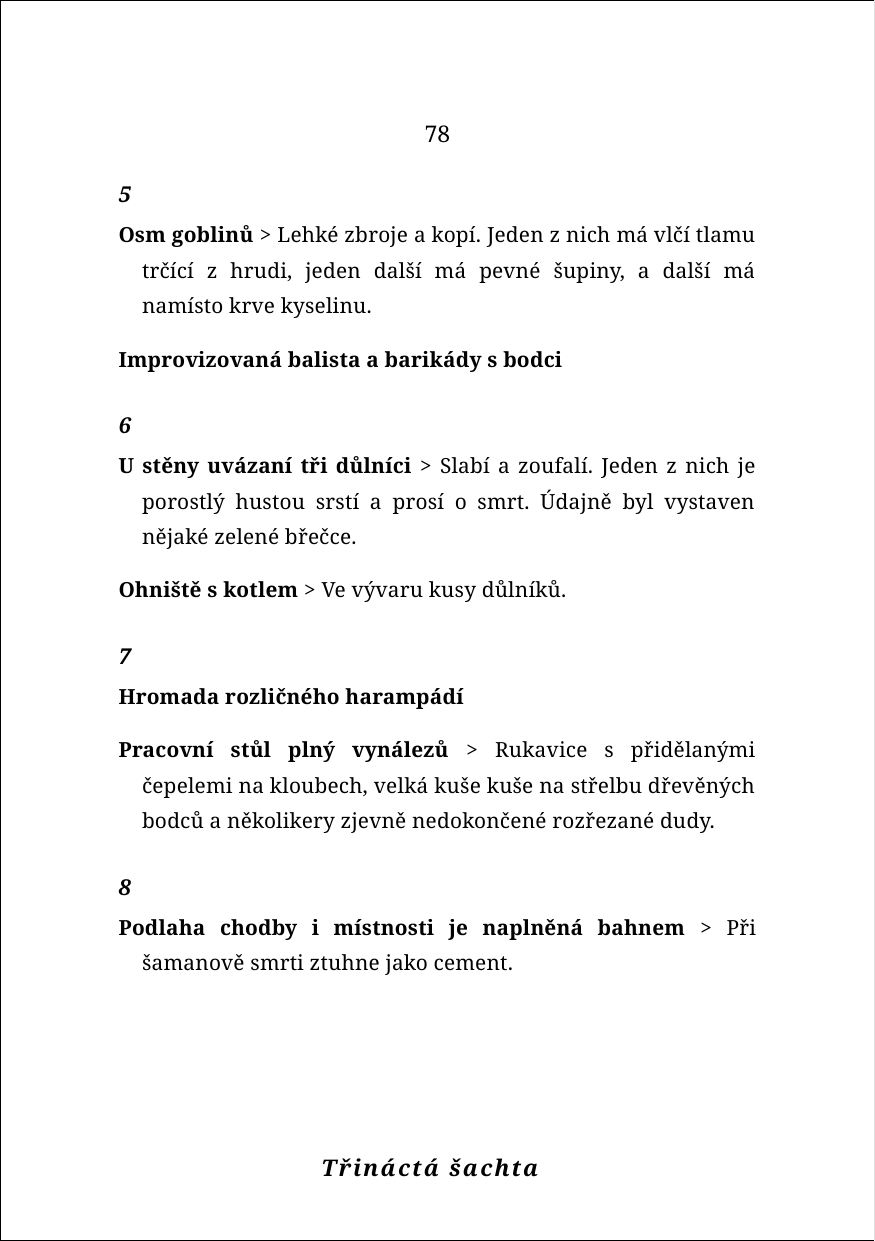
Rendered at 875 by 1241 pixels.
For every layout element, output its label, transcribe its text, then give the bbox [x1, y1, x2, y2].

text Improvizovaná balista a barikády s bodci [118, 345, 756, 373]
subtitle 6 [118, 410, 756, 439]
subtitle 5 [118, 179, 756, 209]
subtitle 7 [118, 641, 756, 670]
text U stěny uvázaní tři důlníci > Slabí a zoufalí. Jeden z nich je porostlý hustou srstí a prosí o smrt. Údajně byl vystaven nějaké zelené břečce. [118, 451, 756, 551]
text Podlaha chodby i místnosti je naplněná bahnem > Při šamanově smrti ztuhne jako cement. [118, 913, 756, 977]
text Ohniště s kotlem > Ve vývaru kusy důlníků. [118, 576, 756, 604]
text Pracovní stůl plný vynálezů > Rukavice s přidělanými čepelemi na kloubech, velká kuše kuše na střelbu dřevěných bodců a několikery zjevně nedokončené rozřezané dudy. [118, 735, 756, 835]
text Hromada rozličného harampádí [118, 682, 756, 711]
subtitle 8 [118, 871, 756, 901]
text Osm goblinů > Lehké zbroje a kopí. Jeden z nich má vlčí tlamu trčící z hrudi, jeden další má pevné šupiny, a další má namísto krve kyselinu. [118, 221, 756, 320]
